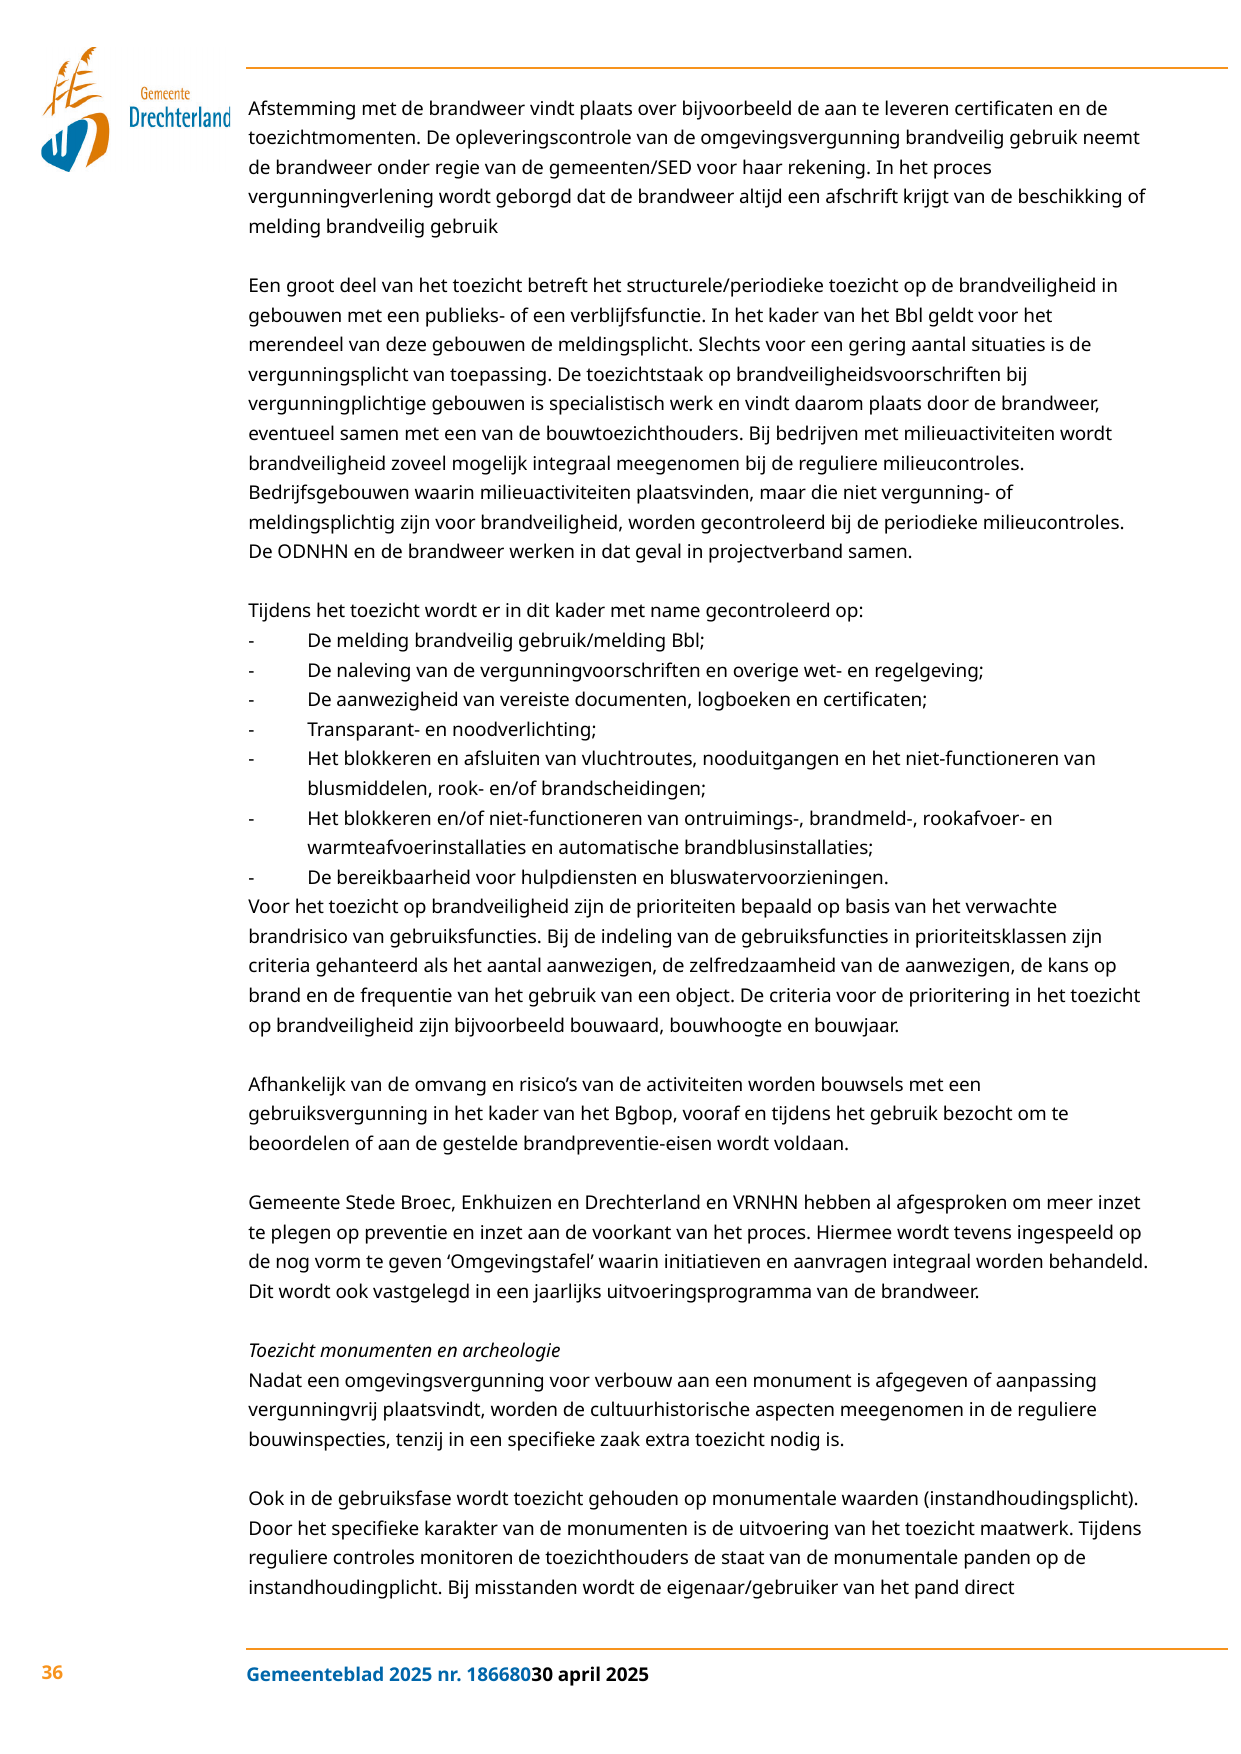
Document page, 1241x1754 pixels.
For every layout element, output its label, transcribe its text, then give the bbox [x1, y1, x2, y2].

list Transparant- en noodverlichting; [248, 716, 1152, 742]
list De naleving van de vergunningvoorschriften en overige wet- en regelgeving; [248, 657, 1152, 683]
text Afhankelijk van de omvang en risico’s van de activiteiten worden bouwsels met een gebruiksvergunning in het kader van het Bgbop, vooraf en tijdens het gebruik bezocht om te beoordelen of aan de gestelde brandpreventie-eisen wordt voldaan. [248, 1071, 1152, 1156]
text Voor het toezicht op brandveiligheid zijn de prioriteiten bepaald op basis van het verwachte brandrisico van gebruiksfuncties. Bij de indeling van de gebruiksfuncties in prioriteitsklassen zijn criteria gehanteerd als het aantal aanwezigen, de zelfredzaamheid van de aanwezigen, de kans op brand en de frequentie van het gebruik van een object. De criteria voor de prioritering in het toezicht op brandveiligheid zijn bijvoorbeeld bouwaard, bouwhoogte en bouwjaar. [248, 893, 1152, 1038]
text Tijdens het toezicht wordt er in dit kader met name gecontroleerd op: [248, 598, 1152, 623]
list De melding brandveilig gebruik/melding Bbl; [248, 627, 1152, 653]
list De aanwezigheid van vereiste documenten, logboeken en certificaten; [248, 686, 1152, 712]
text Afstemming met de brandweer vindt plaats over bijvoorbeeld de aan te leveren certificaten en de toezichtmomenten. De opleveringscontrole van de omgevingsvergunning brandveilig gebruik neemt de brandweer onder regie van de gemeenten/SED voor haar rekening. In het proces vergunningverlening wordt geborgd dat de brandweer altijd een afschrift krijgt van de beschikking of melding brandveilig gebruik [248, 95, 1152, 239]
list De bereikbaarheid voor hulpdiensten en bluswatervoorzieningen. [248, 864, 1152, 890]
text Een groot deel van het toezicht betreft het structurele/periodieke toezicht op de brandveiligheid in gebouwen met een publieks- of een verblijfsfunctie. In het kader van het Bbl geldt voor het merendeel van deze gebouwen de meldingsplicht. Slechts voor een gering aantal situaties is de vergunningsplicht van toepassing. De toezichtstaak op brandveiligheidsvoorschriften bij vergunningplichtige gebouwen is specialistisch werk en vindt daarom plaats door de brandweer, eventueel samen met een van de bouwtoezichthouders. Bij bedrijven met milieuactiviteiten wordt brandveiligheid zoveel mogelijk integraal meegenomen bij de reguliere milieucontroles. Bedrijfsgebouwen waarin milieuactiviteiten plaatsvinden, maar die niet vergunning- of meldingsplichtig zijn voor brandveiligheid, worden gecontroleerd bij de periodieke milieucontroles. De ODNHN en de brandweer werken in dat geval in projectverband samen. [248, 272, 1152, 564]
text Nadat een omgevingsvergunning voor verbouw aan een monument is afgegeven of aanpassing vergunningvrij plaatsvindt, worden de cultuurhistorische aspecten meegenomen in de reguliere bouwinspecties, tenzij in een specifieke zaak extra toezicht nodig is. [248, 1367, 1152, 1452]
text Ook in de gebruiksfase wordt toezicht gehouden op monumentale waarden (instandhoudingsplicht). Door het specifieke karakter van de monumenten is de uitvoering van het toezicht maatwerk. Tijdens reguliere controles monitoren de toezichthouders de staat van de monumentale panden op de instandhoudingplicht. Bij misstanden wordt de eigenaar/gebruiker van het pand direct [248, 1485, 1152, 1600]
text Toezicht monumenten en archeologie [248, 1337, 1152, 1363]
picture [41, 158, 64, 172]
picture [41, 47, 231, 172]
list Het blokkeren en afsluiten van vluchtroutes, nooduitgangen en het niet-functioneren van blusmiddelen, rook- en/of brandscheidingen; [248, 746, 1152, 801]
list Het blokkeren en/of niet-functioneren van ontruimings-, brandmeld-, rookafvoer- en warmteafvoerinstallaties en automatische brandblusinstallaties; [248, 805, 1152, 860]
text Gemeente Stede Broec, Enkhuizen en Drechterland en VRNHN hebben al afgesproken om meer inzet te plegen op preventie en inzet aan de voorkant van het proces. Hiermee wordt tevens ingespeeld op de nog vorm te geven ‘Omgevingstafel’ waarin initiatieven en aanvragen integraal worden behandeld. Dit wordt ook vastgelegd in een jaarlijks uitvoeringsprogramma van de brandweer. [248, 1189, 1152, 1304]
picture [226, 115, 231, 124]
